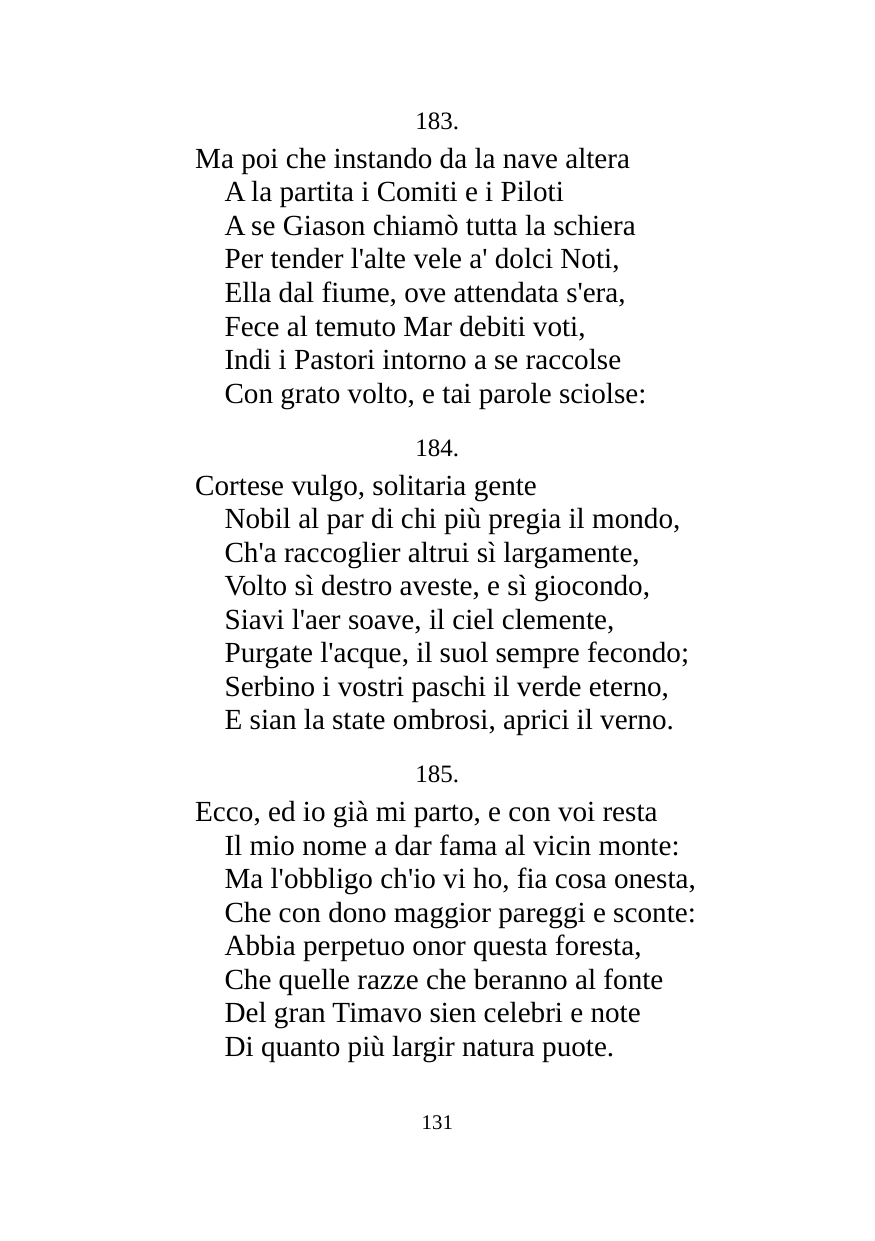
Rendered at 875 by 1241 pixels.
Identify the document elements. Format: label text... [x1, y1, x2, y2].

text Per tender l'alte vele a' dolci Noti, [224, 242, 768, 275]
text Ma poi che instando da la nave altera [195, 141, 768, 174]
text Abbia perpetuo onor questa foresta, [224, 928, 768, 962]
text E sian la state ombrosi, aprici il verno. [224, 702, 768, 736]
text Purgate l'acque, il suol sempre fecondo; [224, 635, 768, 669]
text Ella dal fiume, ove attendata s'era, [224, 275, 768, 309]
text Nobil al par di chi più pregia il mondo, [224, 501, 768, 535]
text 183. [106, 106, 768, 135]
text Ecco, ed io già mi parto, e con voi resta [195, 794, 768, 828]
text Ma l'obbligo ch'io vi ho, fia cosa onesta, [224, 861, 768, 895]
text Serbino i vostri paschi il verde eterno, [224, 669, 768, 702]
text 185. [106, 759, 768, 788]
text Volto sì destro aveste, e sì giocondo, [224, 568, 768, 602]
text Siavi l'aer soave, il ciel clemente, [224, 602, 768, 635]
text A la partita i Comiti e i Piloti [224, 174, 768, 208]
text Del gran Timavo sien celebri e note [224, 996, 768, 1029]
text Indi i Pastori intorno a se raccolse [224, 342, 768, 376]
text Cortese vulgo, solitaria gente [195, 468, 768, 501]
text 184. [106, 433, 768, 462]
text Il mio nome a dar fama al vicin monte: [224, 828, 768, 861]
text Con grato volto, e tai parole sciolse: [224, 376, 768, 409]
text Di quanto più largir natura puote. [224, 1029, 768, 1063]
text Fece al temuto Mar debiti voti, [224, 309, 768, 342]
text Che con dono maggior pareggi e sconte: [224, 895, 768, 928]
text Ch'a raccoglier altrui sì largamente, [224, 535, 768, 568]
text A se Giason chiamò tutta la schiera [224, 208, 768, 242]
text Che quelle razze che beranno al fonte [224, 962, 768, 996]
